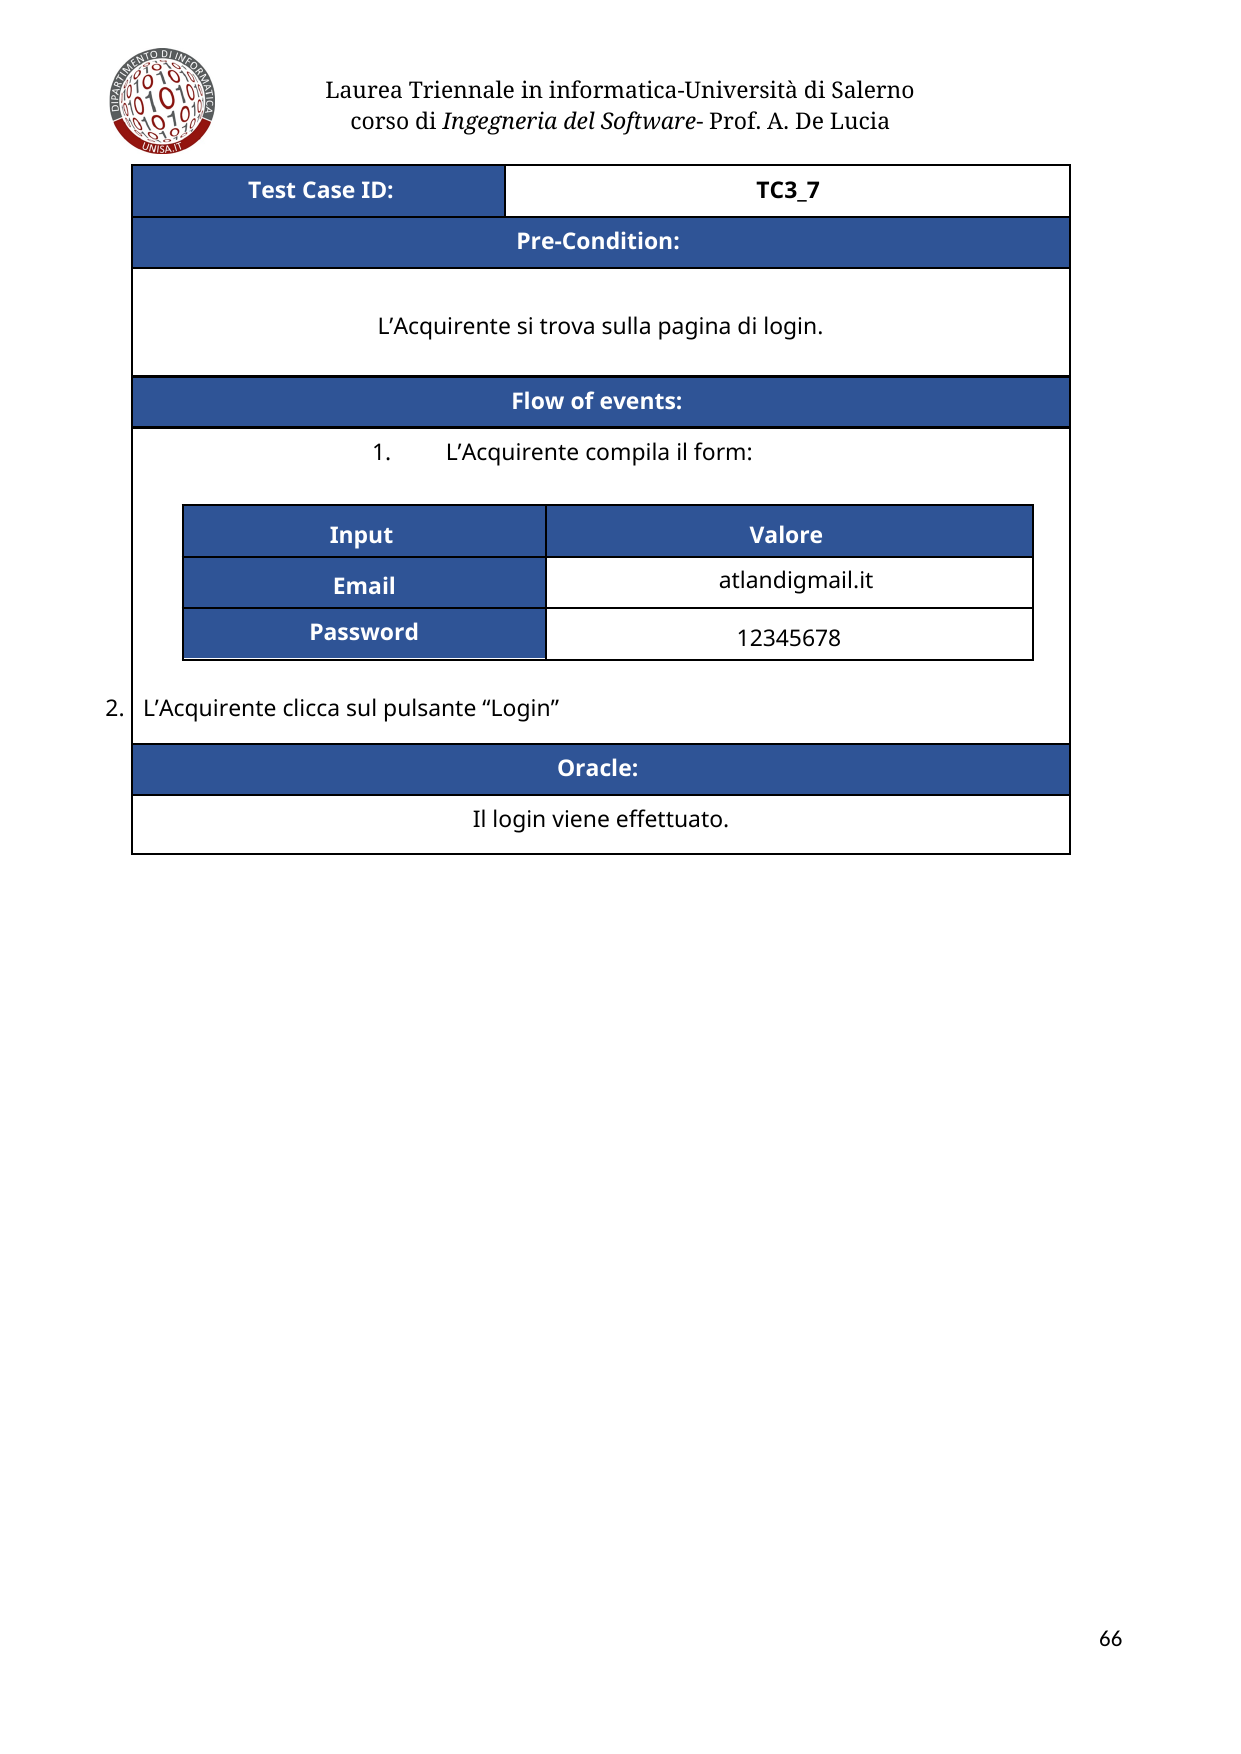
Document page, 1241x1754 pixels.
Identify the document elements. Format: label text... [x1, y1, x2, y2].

table_cell Pre-Condition: [133, 218, 1069, 267]
table_cell 12345678 [547, 609, 1032, 658]
table_header Test Case ID: [133, 166, 504, 216]
table_cell L’Acquirente compila il form: L’Acquirente clicca sul pulsante “Login” [133, 429, 1069, 743]
table_cell Password [184, 609, 545, 658]
table_cell Oracle: [133, 745, 1069, 794]
table_header TC3_7 [506, 166, 1069, 216]
table_header Valore [547, 506, 1032, 556]
table_cell Flow of events: [133, 378, 1069, 426]
table_cell Il login viene effettuato. [133, 796, 1069, 853]
table_cell Email [184, 558, 545, 607]
table_cell atlandigmail.it [547, 558, 1032, 607]
table_header Input [184, 506, 545, 556]
table_cell L’Acquirente si trova sulla pagina di login. [133, 269, 1069, 375]
